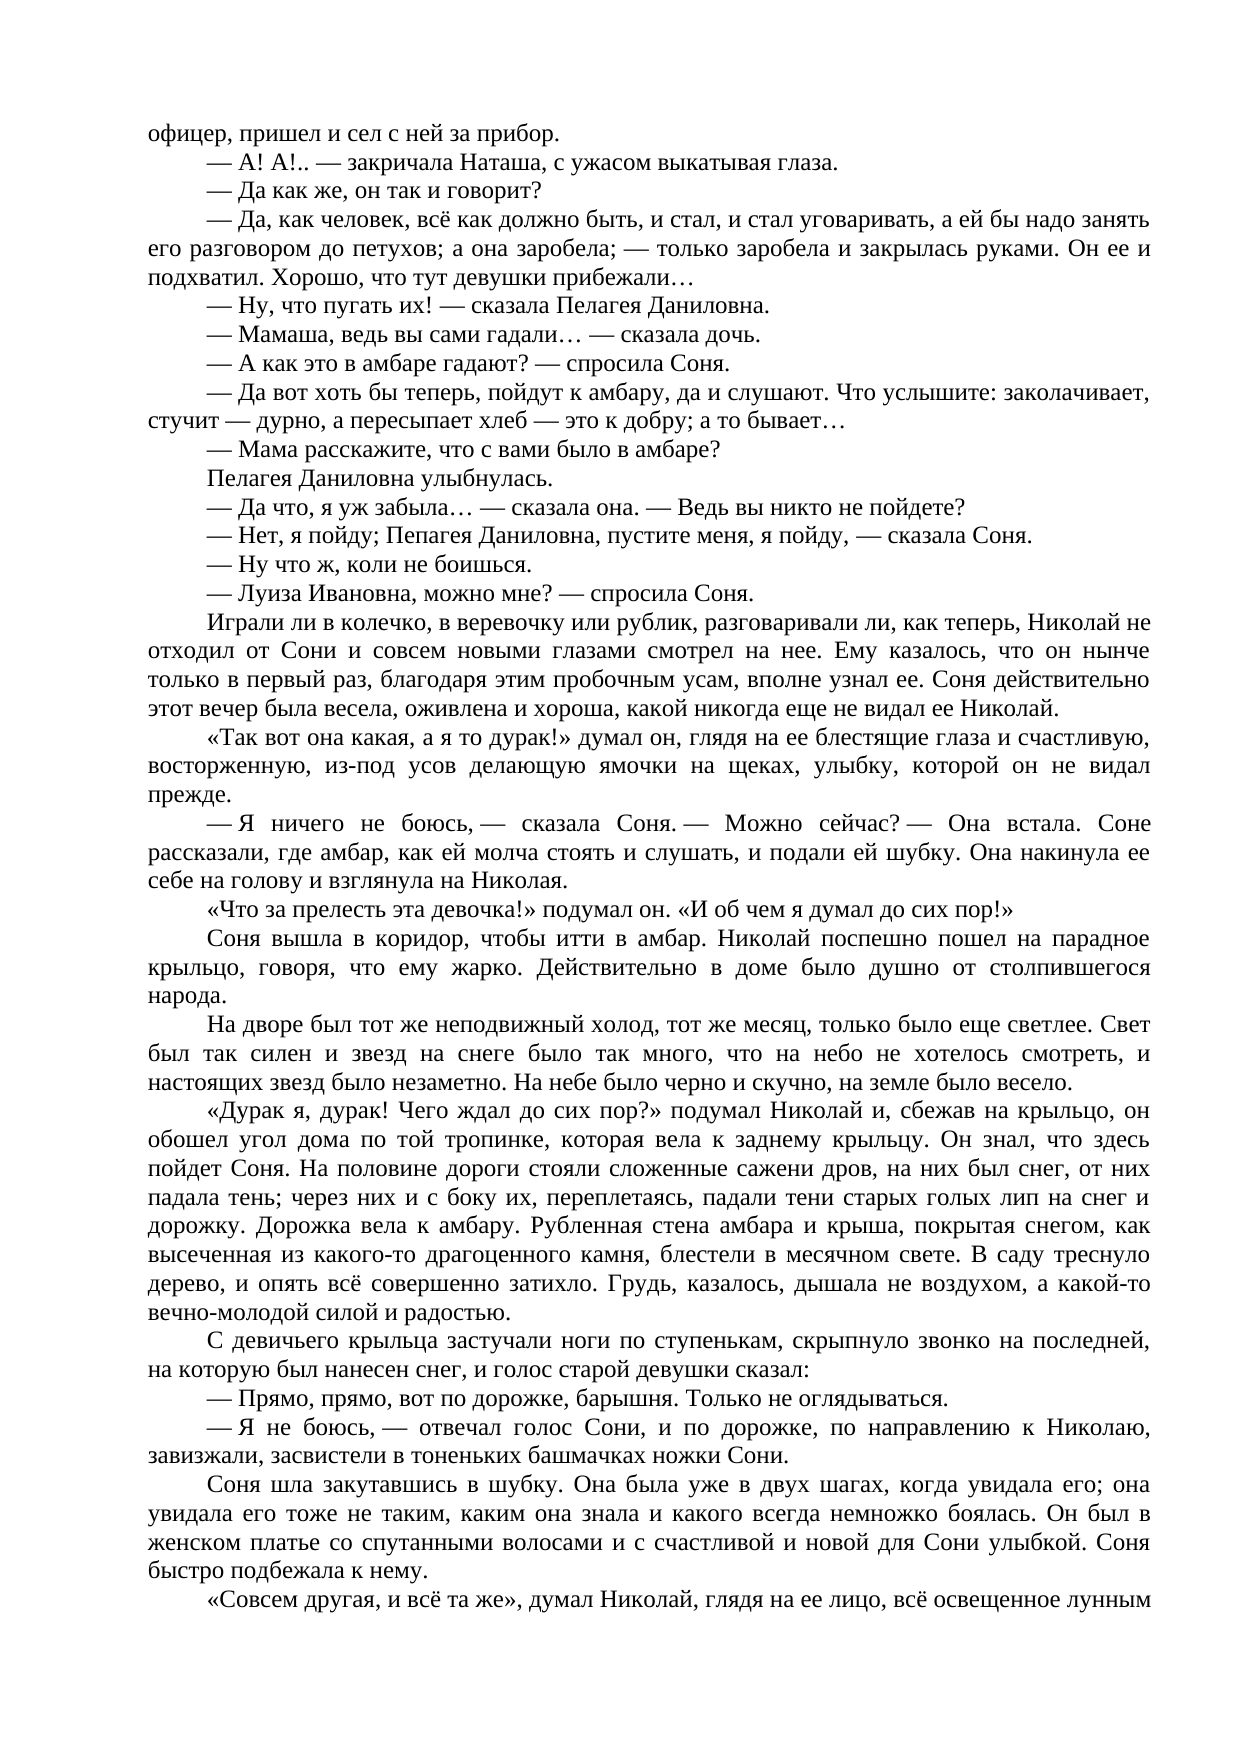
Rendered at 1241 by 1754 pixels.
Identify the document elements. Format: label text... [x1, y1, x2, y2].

text — Луиза Ивановна, можно мне? — спросила Соня. [148, 578, 1152, 607]
text «Дурак я, дурак! Чего ждал до сих пор?» подумал Николай и, сбежав на крыльцо, он обошел угол дома по той тропинке, которая вела к заднему крыльцу. Он знал, что здесь пойдет Соня. На половине дороги стояли сложенные сажени дров, на них был снег, от них падала тень; через них и с боку их, переплетаясь, падали тени старых голых лип на снег и дорожку. Дорожка вела к амбару. Рубленная стена амбара и крыша, покрытая снегом, как высеченная из какого-то драгоценного камня, блестели в месячном свете. В саду треснуло дерево, и опять всё совершенно затихло. Грудь, казалось, дышала не воздухом, а какой-то вечно-молодой силой и радостью. [148, 1096, 1152, 1326]
text — Да что, я уж забыла… — сказала она. — Ведь вы никто не пойдете? [148, 492, 1152, 521]
text С девичьего крыльца застучали ноги по ступенькам, скрыпнуло звонко на последней, на которую был нанесен снег, и голос старой девушки сказал: [148, 1326, 1152, 1383]
text — Да как же, он так и говорит? [148, 176, 1152, 204]
text «Так вот она какая, а я то дурак!» думал он, глядя на ее блестящие глаза и счастливую, восторженную, из-под усов делающую ямочки на щеках, улыбку, которой он не видал прежде. [148, 722, 1152, 808]
text Пелагея Даниловна улыбнулась. [148, 463, 1152, 492]
text — Мама расскажите, что с вами было в амбаре? [148, 434, 1152, 463]
text Соня вышла в коридор, чтобы итти в амбар. Николай поспешно пошел на парадное крыльцо, говоря, что ему жарко. Действительно в доме было душно от столпившегося народа. [148, 923, 1152, 1009]
text «Что за прелесть эта девочка!» подумал он. «И об чем я думал до сих пор!» [148, 894, 1152, 923]
text — Ну что ж, коли не боишься. [148, 549, 1152, 578]
text — Я ничего не боюсь, — сказала Соня. — Можно сейчас? — Она встала. Соне рассказали, где амбар, как ей молча стоять и слушать, и подали ей шубку. Она накинула ее себе на голову и взглянула на Николая. [148, 808, 1152, 894]
text — Прямо, прямо, вот по дорожке, барышня. Только не оглядываться. [148, 1383, 1152, 1412]
text офицер, пришел и сел с ней за прибор. [148, 118, 1152, 147]
text — Мамаша, ведь вы сами гадали… — сказала дочь. [148, 319, 1152, 348]
text — Ну, что пугать их! — сказала Пелагея Даниловна. [148, 291, 1152, 319]
text — Я не боюсь, — отвечал голос Сони, и по дорожке, по направлению к Николаю, завизжали, засвистели в тоненьких башмачках ножки Сони. [148, 1412, 1152, 1469]
text Соня шла закутавшись в шубку. Она была уже в двух шагах, когда увидала его; она увидала его тоже не таким, каким она знала и какого всегда немножко боялась. Он был в женском платье со спутанными волосами и с счастливой и новой для Сони улыбкой. Соня быстро подбежала к нему. [148, 1469, 1152, 1584]
text «Совсем другая, и всё та же», думал Николай, глядя на ее лицо, всё освещенное лунным [148, 1584, 1152, 1613]
text На дворе был тот же неподвижный холод, тот же месяц, только было еще светлее. Свет был так силен и звезд на снеге было так много, что на небо не хотелось смотреть, и настоящих звезд было незаметно. На небе было черно и скучно, на земле было весело. [148, 1009, 1152, 1096]
text — А как это в амбаре гадают? — спросила Соня. [148, 348, 1152, 377]
text — Да, как человек, всё как должно быть, и стал, и стал уговаривать, а ей бы надо занять его разговором до петухов; а она заробела; — только заробела и закрылась руками. Он ее и подхватил. Хорошо, что тут девушки прибежали… [148, 204, 1152, 291]
text — А! А!.. — закричала Наташа, с ужасом выкатывая глаза. [148, 147, 1152, 176]
text — Нет, я пойду; Пепагея Даниловна, пустите меня, я пойду, — сказала Соня. [148, 521, 1152, 549]
text — Да вот хоть бы теперь, пойдут к амбару, да и слушают. Что услышите: заколачивает, стучит — дурно, а пересыпает хлеб — это к добру; а то бывает… [148, 377, 1152, 434]
text Играли ли в колечко, в веревочку или рублик, разговаривали ли, как теперь, Николай не отходил от Сони и совсем новыми глазами смотрел на нее. Ему казалось, что он нынче только в первый раз, благодаря этим пробочным усам, вполне узнал ее. Соня действительно этот вечер была весела, оживлена и хороша, какой никогда еще не видал ее Николай. [148, 607, 1152, 722]
